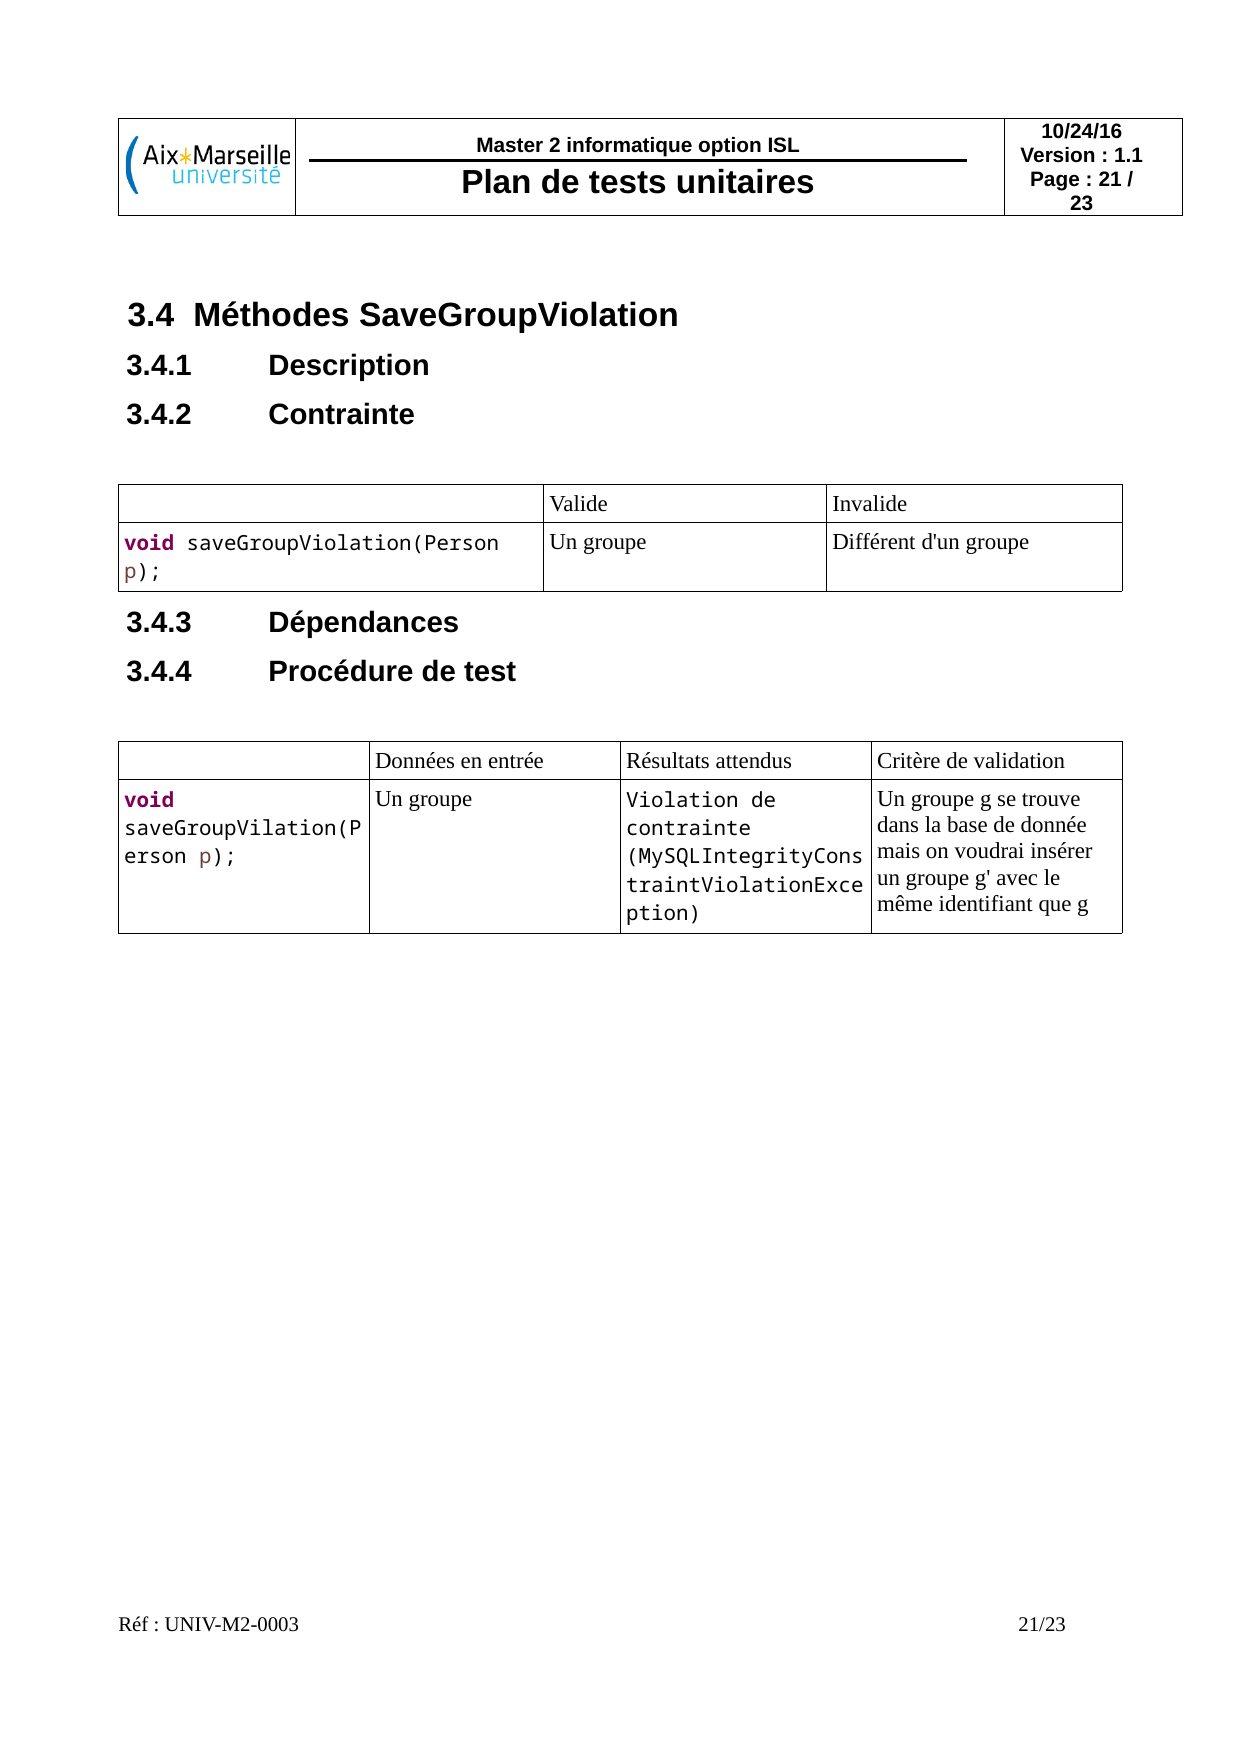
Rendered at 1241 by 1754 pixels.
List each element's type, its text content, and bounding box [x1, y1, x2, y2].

table_cell void saveGroupVilation(Person p); [119, 780, 369, 933]
table_cell void saveGroupViolation(Person p); [119, 523, 543, 591]
table_header [119, 485, 543, 522]
table_header [119, 742, 369, 779]
table_header Résultats attendus [621, 742, 871, 779]
table_cell Un groupe [370, 780, 620, 933]
subtitle Contrainte [118, 397, 1122, 430]
table_cell Un groupe g se trouve dans la base de donnée mais on voudrai insérer un groupe g' avec le même identifiant que g [872, 780, 1122, 933]
subtitle Dépendances [118, 605, 1122, 639]
table_header Valide [544, 485, 826, 522]
subtitle Procédure de test [118, 653, 1122, 687]
table_cell Un groupe [544, 523, 826, 591]
table_header Données en entrée [370, 742, 620, 779]
table_cell Différent d'un groupe [827, 523, 1122, 591]
table_header Critère de validation [872, 742, 1122, 779]
subtitle Méthodes SaveGroupViolation [118, 295, 1122, 334]
subtitle Description [118, 348, 1122, 382]
picture [125, 136, 290, 194]
table_cell Violation de contrainte (MySQLIntegrityConstraintViolationException) [621, 780, 871, 933]
table_header Invalide [827, 485, 1122, 522]
